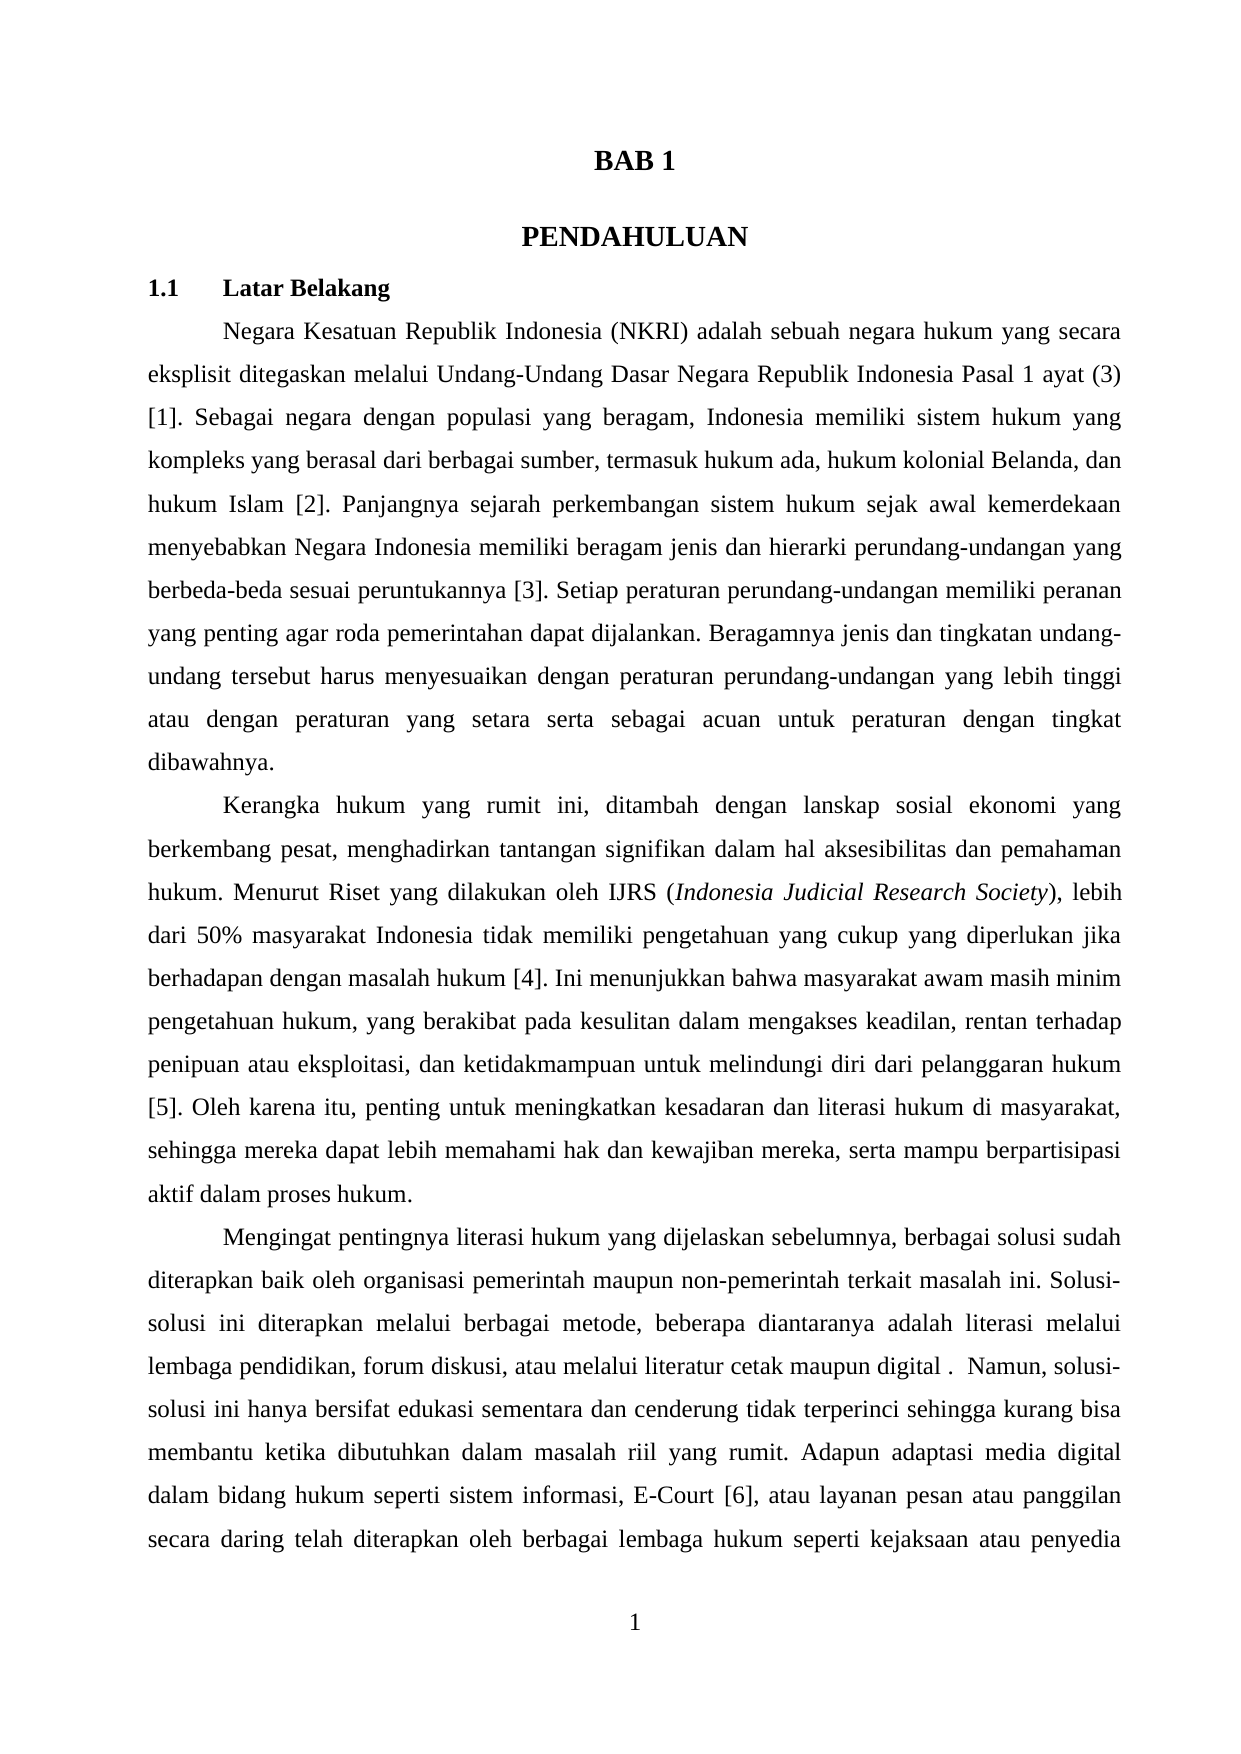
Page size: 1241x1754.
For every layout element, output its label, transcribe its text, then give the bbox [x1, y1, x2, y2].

subtitle Latar Belakang [148, 273, 1122, 302]
text Negara Kesatuan Republik Indonesia (NKRI) adalah sebuah negara hukum yang secara eksplisit ditegaskan melalui Undang-Undang Dasar Negara Republik Indonesia Pasal 1 ayat (3) [1]. Sebagai negara dengan populasi yang beragam, Indonesia memiliki sistem hukum yang kompleks yang berasal dari berbagai sumber, termasuk hukum ada, hukum kolonial Belanda, dan hukum Islam [2]. Panjangnya sejarah perkembangan sistem hukum sejak awal kemerdekaan menyebabkan Negara Indonesia memiliki beragam jenis dan hierarki perundang-undangan yang berbeda-beda sesuai peruntukannya [3]. Setiap peraturan perundang-undangan memiliki peranan yang penting agar roda pemerintahan dapat dijalankan. Beragamnya jenis dan tingkatan undang-undang tersebut harus menyesuaikan dengan peraturan perundang-undangan yang lebih tinggi atau dengan peraturan yang setara serta sebagai acuan untuk peraturan dengan tingkat dibawahnya. [148, 316, 1122, 776]
text Kerangka hukum yang rumit ini, ditambah dengan lanskap sosial ekonomi yang berkembang pesat, menghadirkan tantangan signifikan dalam hal aksesibilitas dan pemahaman hukum. Menurut Riset yang dilakukan oleh IJRS (Indonesia Judicial Research Society), lebih dari 50% masyarakat Indonesia tidak memiliki pengetahuan yang cukup yang diperlukan jika berhadapan dengan masalah hukum [4]. Ini menunjukkan bahwa masyarakat awam masih minim pengetahuan hukum, yang berakibat pada kesulitan dalam mengakses keadilan, rentan terhadap penipuan atau eksploitasi, dan ketidakmampuan untuk melindungi diri dari pelanggaran hukum [5]. Oleh karena itu, penting untuk meningkatkan kesadaran dan literasi hukum di masyarakat, sehingga mereka dapat lebih memahami hak dan kewajiban mereka, serta mampu berpartisipasi aktif dalam proses hukum. [148, 791, 1122, 1207]
text Mengingat pentingnya literasi hukum yang dijelaskan sebelumnya, berbagai solusi sudah diterapkan baik oleh organisasi pemerintah maupun non-pemerintah terkait masalah ini. Solusi-solusi ini diterapkan melalui berbagai metode, beberapa diantaranya adalah literasi melalui lembaga pendidikan, forum diskusi, atau melalui literatur cetak maupun digital . Namun, solusi-solusi ini hanya bersifat edukasi sementara dan cenderung tidak terperinci sehingga kurang bisa membantu ketika dibutuhkan dalam masalah riil yang rumit. Adapun adaptasi media digital dalam bidang hukum seperti sistem informasi, E-Court [6], atau layanan pesan atau panggilan secara daring telah diterapkan oleh berbagai lembaga hukum seperti kejaksaan atau penyedia [148, 1222, 1122, 1552]
subtitle BAB 1 [148, 143, 1122, 177]
subtitle PENDAHULUAN [148, 219, 1122, 252]
